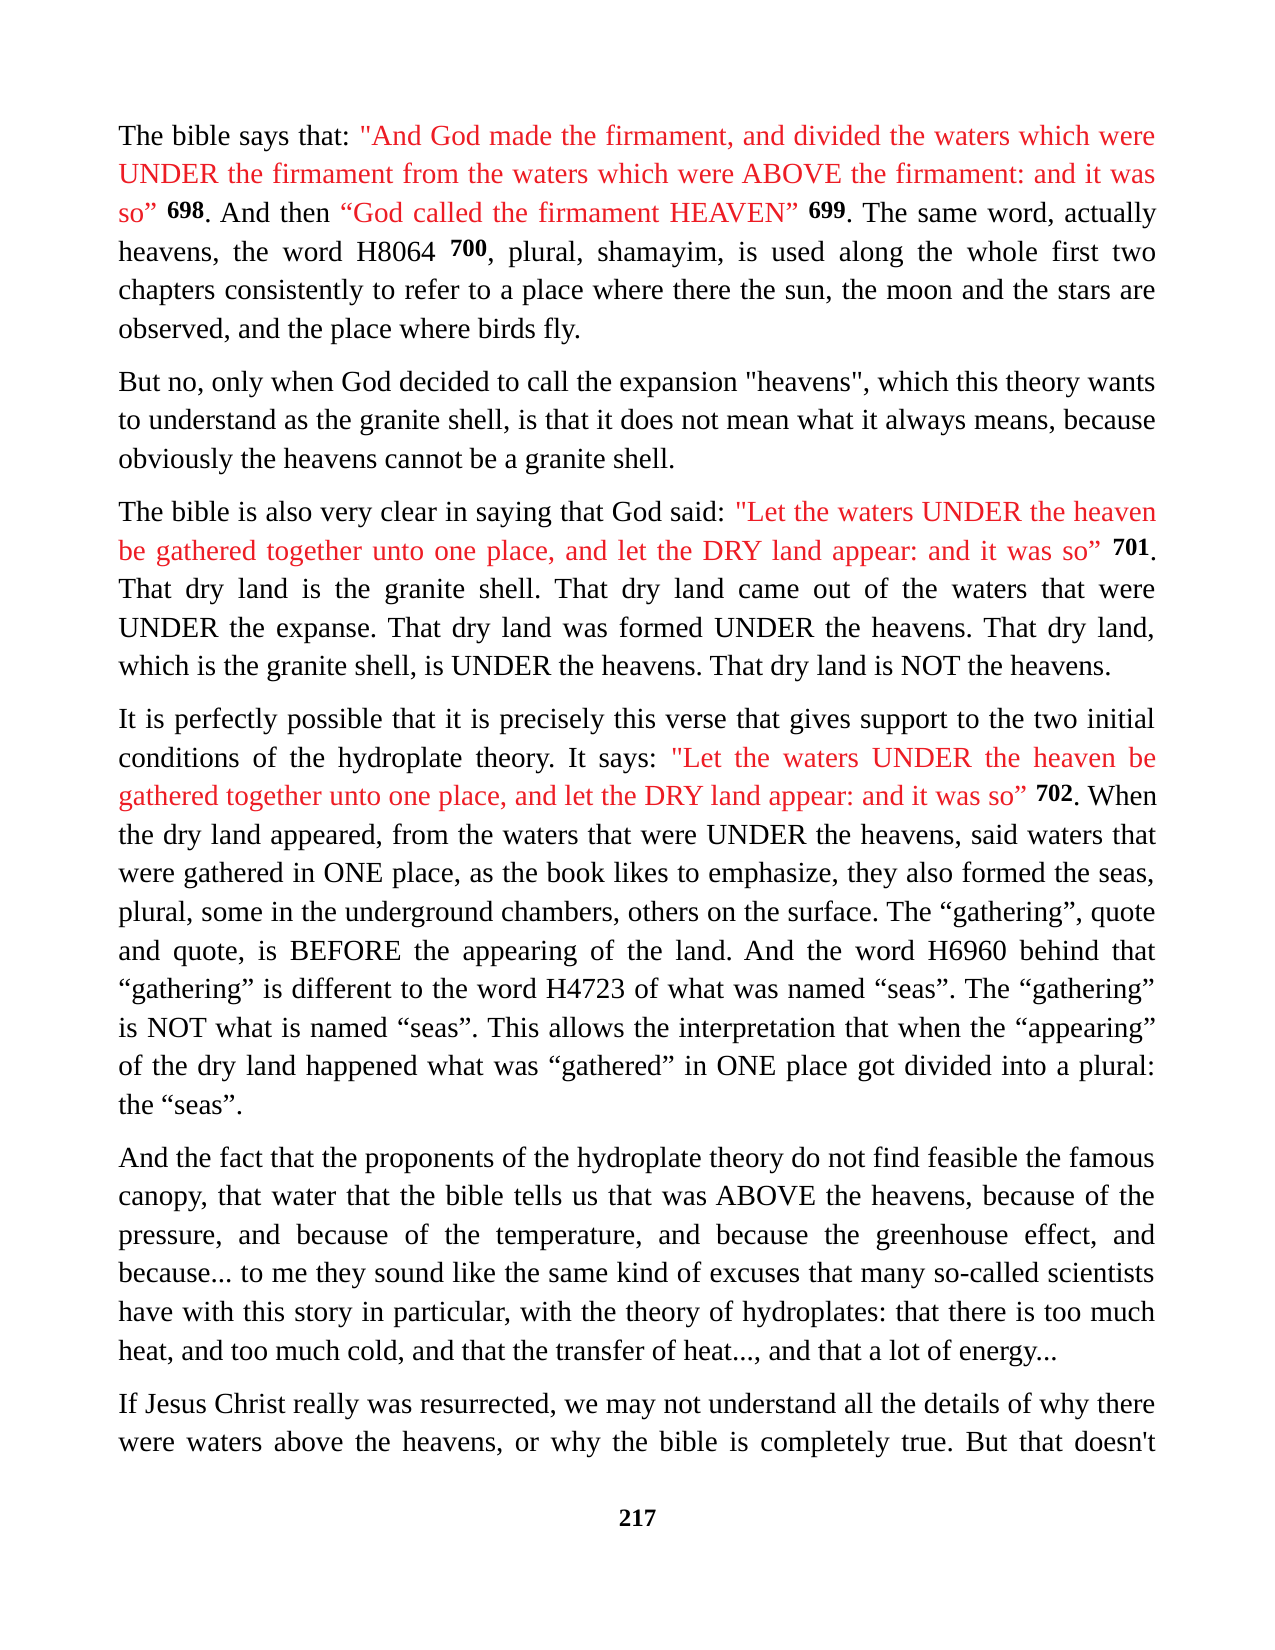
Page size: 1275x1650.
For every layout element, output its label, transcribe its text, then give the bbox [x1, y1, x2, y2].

text And the fact that the proponents of the hydroplate theory do not find feasible the famous canopy, that water that the bible tells us that was ABOVE the heavens, because of the pressure, and because of the temperature, and because the greenhouse effect, and because... to me they sound like the same kind of excuses that many so-called scientists have with this story in particular, with the theory of hydroplates: that there is too much heat, and too much cold, and that the transfer of heat..., and that a lot of energy... [118, 1140, 1157, 1366]
text It is perfectly possible that it is precisely this verse that gives support to the two initial conditions of the hydroplate theory. It says: "Let the waters UNDER the heaven be gathered together unto one place, and let the DRY land appear: and it was so” . When the dry land appeared, from the waters that were UNDER the heavens, said waters that were gathered in ONE place, as the book likes to emphasize, they also formed the seas, plural, some in the underground chambers, others on the surface. The “gathering”, quote and quote, is BEFORE the appearing of the land. And the word H6960 behind that “gathering” is different to the word H4723 of what was named “seas”. The “gathering” is NOT what is named “seas”. This allows the interpretation that when the “appearing” of the dry land happened what was “gathered” in ONE place got divided into a plural: the “seas”. [118, 701, 1157, 1120]
text The bible says that: "And God made the firmament, and divided the waters which were UNDER the firmament from the waters which were ABOVE the firmament: and it was so” . And then “God called the firmament HEAVEN” . The same word, actually heavens, the word H8064 , plural, shamayim, is used along the whole first two chapters consistently to refer to a place where there the sun, the moon and the stars are observed, and the place where birds fly. [118, 118, 1157, 344]
text The bible is also very clear in saying that God said: "Let the waters UNDER the heaven be gathered together unto one place, and let the DRY land appear: and it was so” . That dry land is the granite shell. That dry land came out of the waters that were UNDER the expanse. That dry land was formed UNDER the heavens. That dry land, which is the granite shell, is UNDER the heavens. That dry land is NOT the heavens. [118, 494, 1157, 682]
text If Jesus Christ really was resurrected, we may not understand all the details of why there were waters above the heavens, or why the bible is completely true. But that doesn't [118, 1386, 1157, 1458]
text But no, only when God decided to call the expansion "heavens", which this theory wants to understand as the granite shell, is that it does not mean what it always means, because obviously the heavens cannot be a granite shell. [118, 364, 1157, 474]
